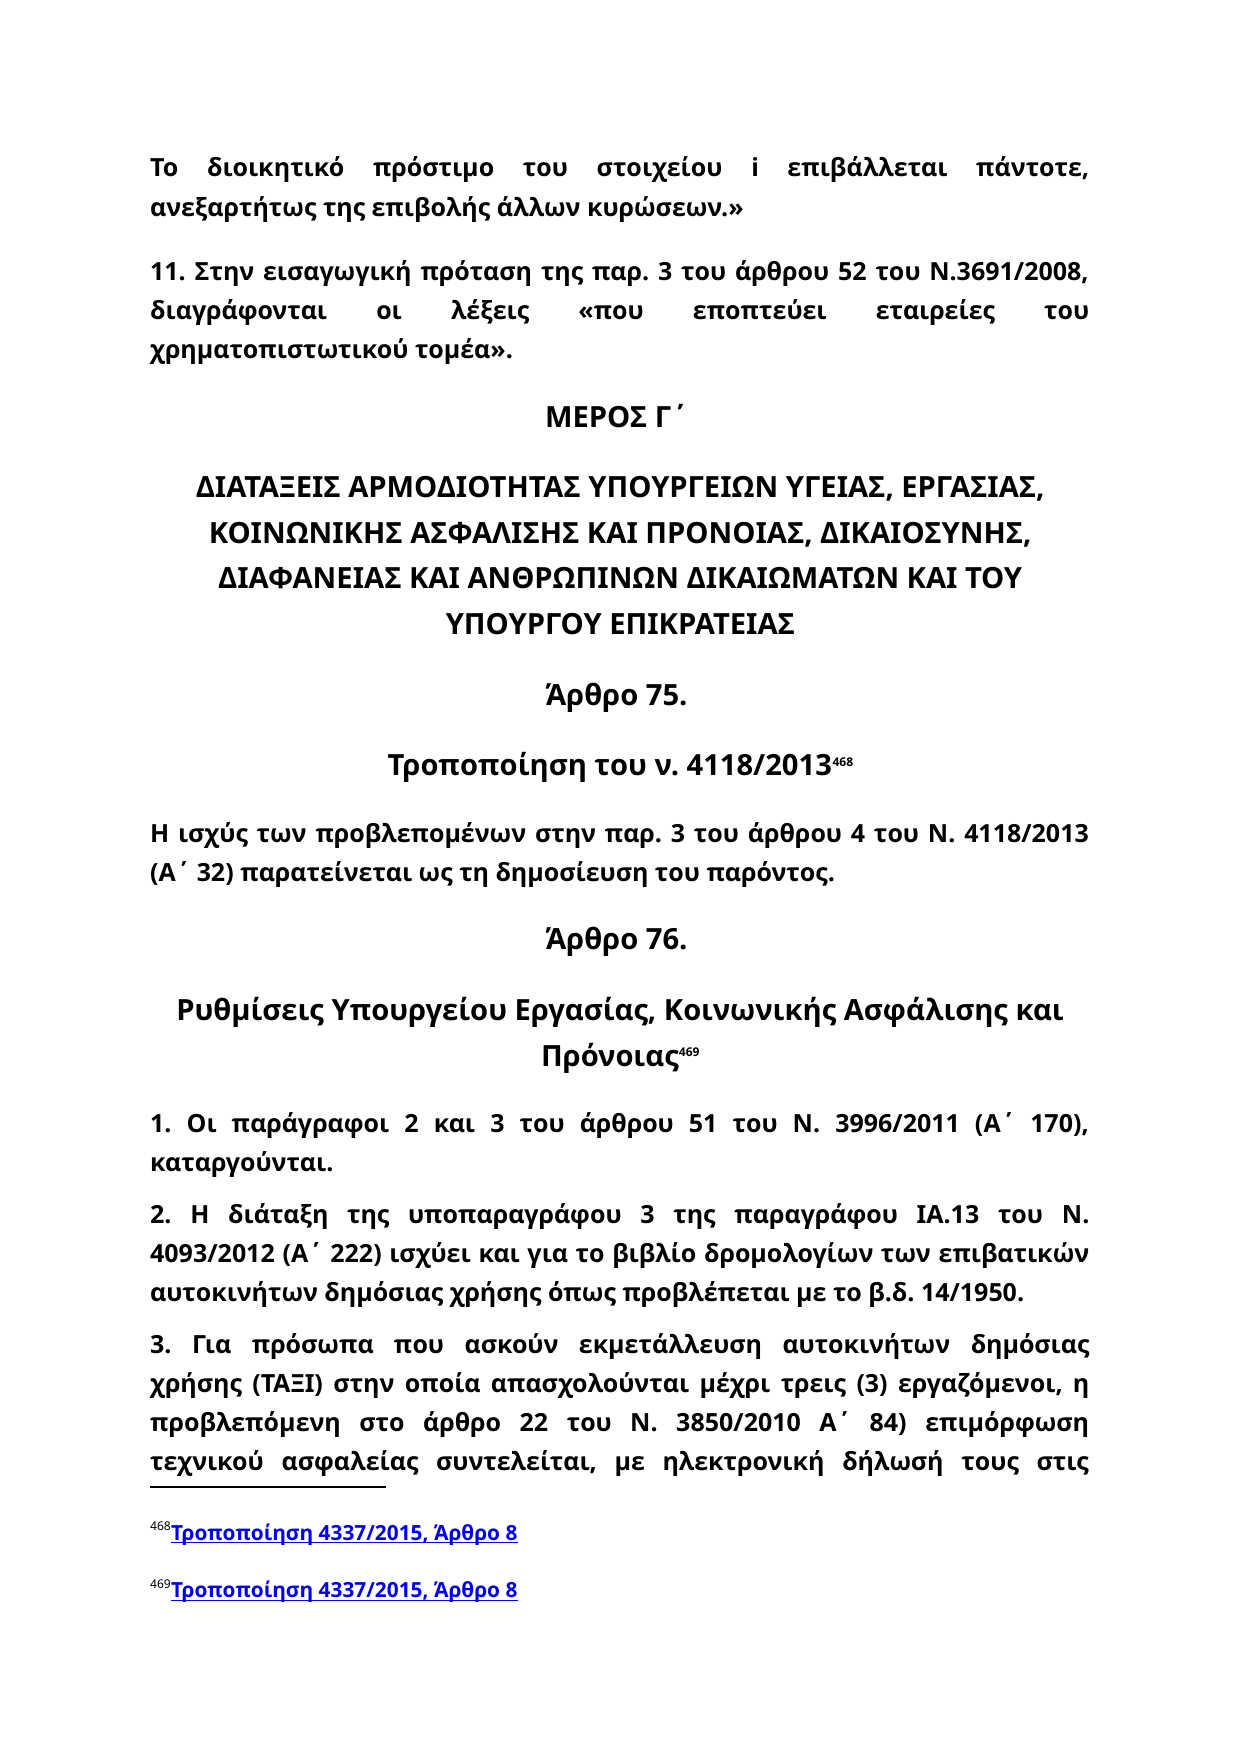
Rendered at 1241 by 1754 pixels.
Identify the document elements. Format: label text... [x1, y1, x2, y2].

subtitle Άρθρο 75. [150, 674, 1090, 714]
subtitle Ρυθμίσεις Υπουργείου Εργασίας, Κοινωνικής Ασφάλισης και Πρόνοιας [150, 989, 1090, 1074]
subtitle ΜΕΡΟΣ Γ΄ [150, 396, 1090, 436]
text Η ισχύς των προβλεπομένων στην παρ. 3 του άρθρου 4 του Ν. 4118/2013 (Α΄ 32) παρατείνεται ως τη δημοσίευση του παρόντος. [150, 815, 1090, 888]
text Τροποποίηση 4337/2015, Άρθρο 8 [150, 1576, 1090, 1604]
text 2. Η διάταξη της υποπαραγράφου 3 της παραγράφου ΙΑ.13 του Ν. 4093/2012 (Α΄ 222) ισχύει και για το βιβλίο δρομολογίων των επιβατικών αυτοκινήτων δημόσιας χρήσης όπως προβλέπεται με το β.δ. 14/1950. [150, 1196, 1090, 1309]
text 3. Για πρόσωπα που ασκούν εκμετάλλευση αυτοκινήτων δημόσιας χρήσης (ΤΑΞΙ) στην οποία απασχολούνται μέχρι τρεις (3) εργαζόμενοι, η προβλεπόμενη στο άρθρο 22 του Ν. 3850/2010 Α΄ 84) επιμόρφωση τεχνικού ασφαλείας συντελείται, με ηλεκτρονική δήλωσή τους στις [150, 1326, 1090, 1478]
subtitle ΔΙΑΤΑΞΕΙΣ ΑΡΜΟΔΙΟΤΗΤΑΣ ΥΠΟΥΡΓΕΙΩΝ ΥΓΕΙΑΣ, ΕΡΓΑΣΙΑΣ, ΚΟΙΝΩΝΙΚΗΣ ΑΣΦΑΛΙΣΗΣ ΚΑΙ ΠΡΟΝΟΙΑΣ, ΔΙΚΑΙΟΣΥΝΗΣ, ΔΙΑΦΑΝΕΙΑΣ ΚΑΙ ΑΝΘΡΩΠΙΝΩΝ ΔΙΚΑΙΩΜΑΤΩΝ ΚΑΙ ΤΟΥ ΥΠΟΥΡΓΟΥ ΕΠΙΚΡΑΤΕΙΑΣ [150, 466, 1090, 643]
subtitle Τροποποίηση του ν. 4118/2013 [150, 744, 1090, 784]
text 11. Στην εισαγωγική πρόταση της παρ. 3 του άρθρου 52 του Ν.3691/2008, διαγράφονται οι λέξεις «που εποπτεύει εταιρείες του χρηματοπιστωτικού τομέα». [150, 253, 1090, 366]
text Το διοικητικό πρόστιμο του στοιχείου i επιβάλλεται πάντοτε, ανεξαρτήτως της επιβολής άλλων κυρώσεων.» [150, 150, 1090, 223]
subtitle Άρθρο 76. [150, 918, 1090, 958]
text Τροποποίηση 4337/2015, Άρθρο 8 [150, 1518, 1090, 1546]
text 1. Οι παράγραφοι 2 και 3 του άρθρου 51 του Ν. 3996/2011 (Α΄ 170), καταργούνται. [150, 1105, 1090, 1179]
